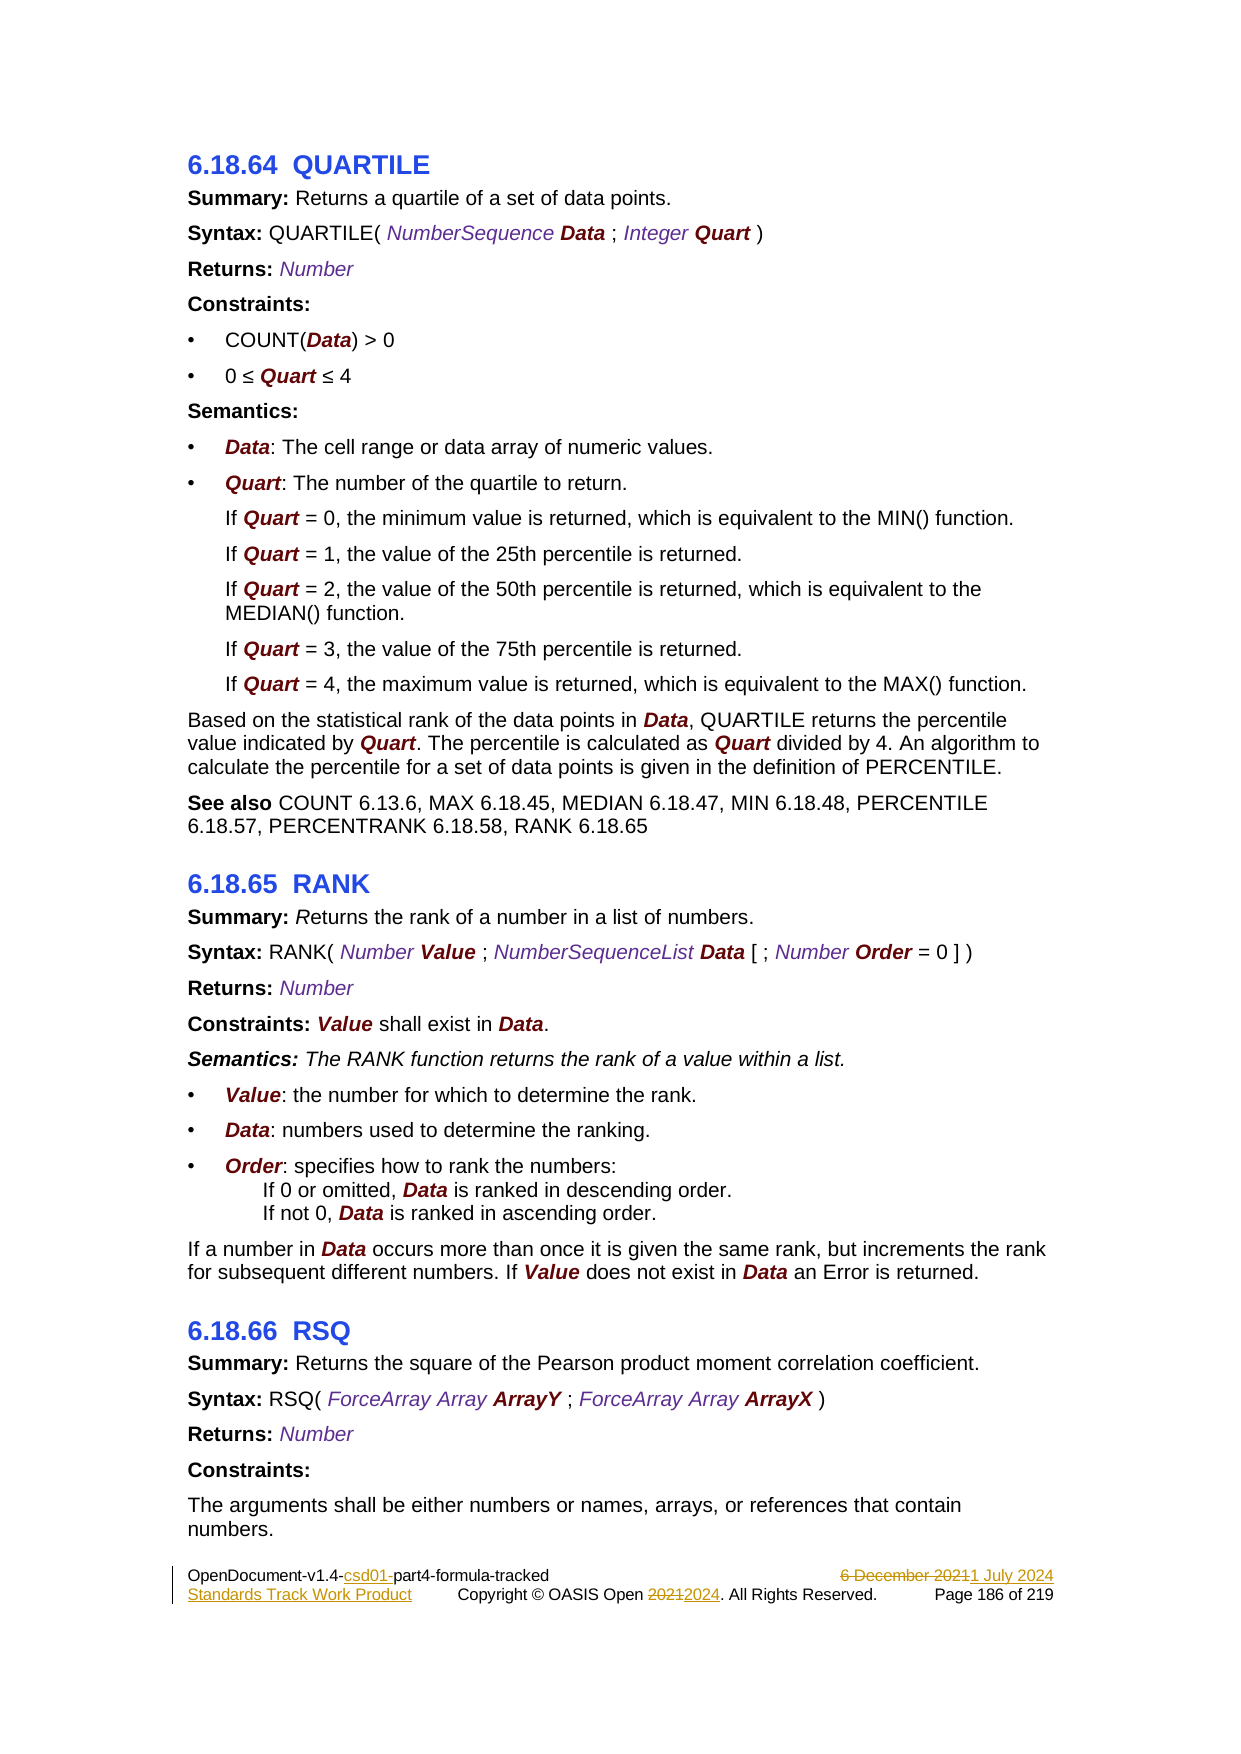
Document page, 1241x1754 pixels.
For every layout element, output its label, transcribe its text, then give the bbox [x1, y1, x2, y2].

text Summary: Returns a quartile of a set of data points. [187, 186, 1053, 209]
text Summary: Returns the square of the Pearson product moment correlation coefficient. [187, 1351, 1053, 1375]
text Returns: Number [187, 1423, 1053, 1446]
subtitle QUARTILE [187, 150, 1053, 180]
text See also COUNT 6.13.6, MAX 6.18.45, MEDIAN 6.18.47, MIN 6.18.48, PERCENTILE 6.18.57, PERCENTRANK 6.18.58, RANK 6.18.65 [187, 791, 1053, 838]
text Syntax: QUARTILE( NumberSequence Data ; Integer Quart ) [187, 222, 1053, 245]
text Returns: Number [187, 257, 1053, 281]
text Constraints: Value shall exist in Data. [187, 1012, 1053, 1036]
text Syntax: RSQ( ForceArray Array ArrayY ; ForceArray Array ArrayX ) [187, 1387, 1053, 1411]
list Data: numbers used to determine the ranking. [187, 1119, 1053, 1142]
text Semantics: The RANK function returns the rank of a value within a list. [187, 1048, 1053, 1071]
list Quart: The number of the quartile to return. [187, 471, 1053, 494]
list If Quart = 4, the maximum value is returned, which is equivalent to the MAX() function. [187, 673, 1053, 696]
text Summary: Returns the rank of a number in a list of numbers. [187, 905, 1053, 929]
list If Quart = 3, the value of the 75th percentile is returned. [187, 637, 1053, 661]
list Order: specifies how to rank the numbers: If 0 or omitted, Data is ranked in descending order. If not 0, Data is ranked in ascending order. [187, 1154, 1053, 1225]
text Based on the statistical rank of the data points in Data, QUARTILE returns the percentile value indicated by Quart. The percentile is calculated as Quart divided by 4. An algorithm to calculate the percentile for a set of data points is given in the definition of PERCENTILE. [187, 708, 1053, 779]
subtitle RSQ [187, 1315, 1053, 1345]
text Returns: Number [187, 976, 1053, 1000]
text Semantics: [187, 400, 1053, 423]
text Constraints: [187, 1458, 1053, 1482]
list If Quart = 2, the value of the 50th percentile is returned, which is equivalent to the MEDIAN() function. [187, 578, 1053, 625]
text The arguments shall be either numbers or names, arrays, or references that contain numbers. [187, 1494, 1053, 1541]
list Value: the number for which to determine the rank. [187, 1083, 1053, 1107]
text Constraints: [187, 293, 1053, 316]
list If Quart = 0, the minimum value is returned, which is equivalent to the MIN() function. [187, 507, 1053, 530]
list COUNT(Data) > 0 [187, 328, 1053, 352]
list Data: The cell range or data array of numeric values. [187, 435, 1053, 459]
subtitle RANK [187, 869, 1053, 899]
list If Quart = 1, the value of the 25th percentile is returned. [187, 542, 1053, 566]
text Syntax: RANK( Number Value ; NumberSequenceList Data [ ; Number Order = 0 ] ) [187, 941, 1053, 964]
list 0 ≤ Quart ≤ 4 [187, 364, 1053, 388]
text If a number in Data occurs more than once it is given the same rank, but increments the rank for subsequent different numbers. If Value does not exist in Data an Error is returned. [187, 1237, 1053, 1284]
